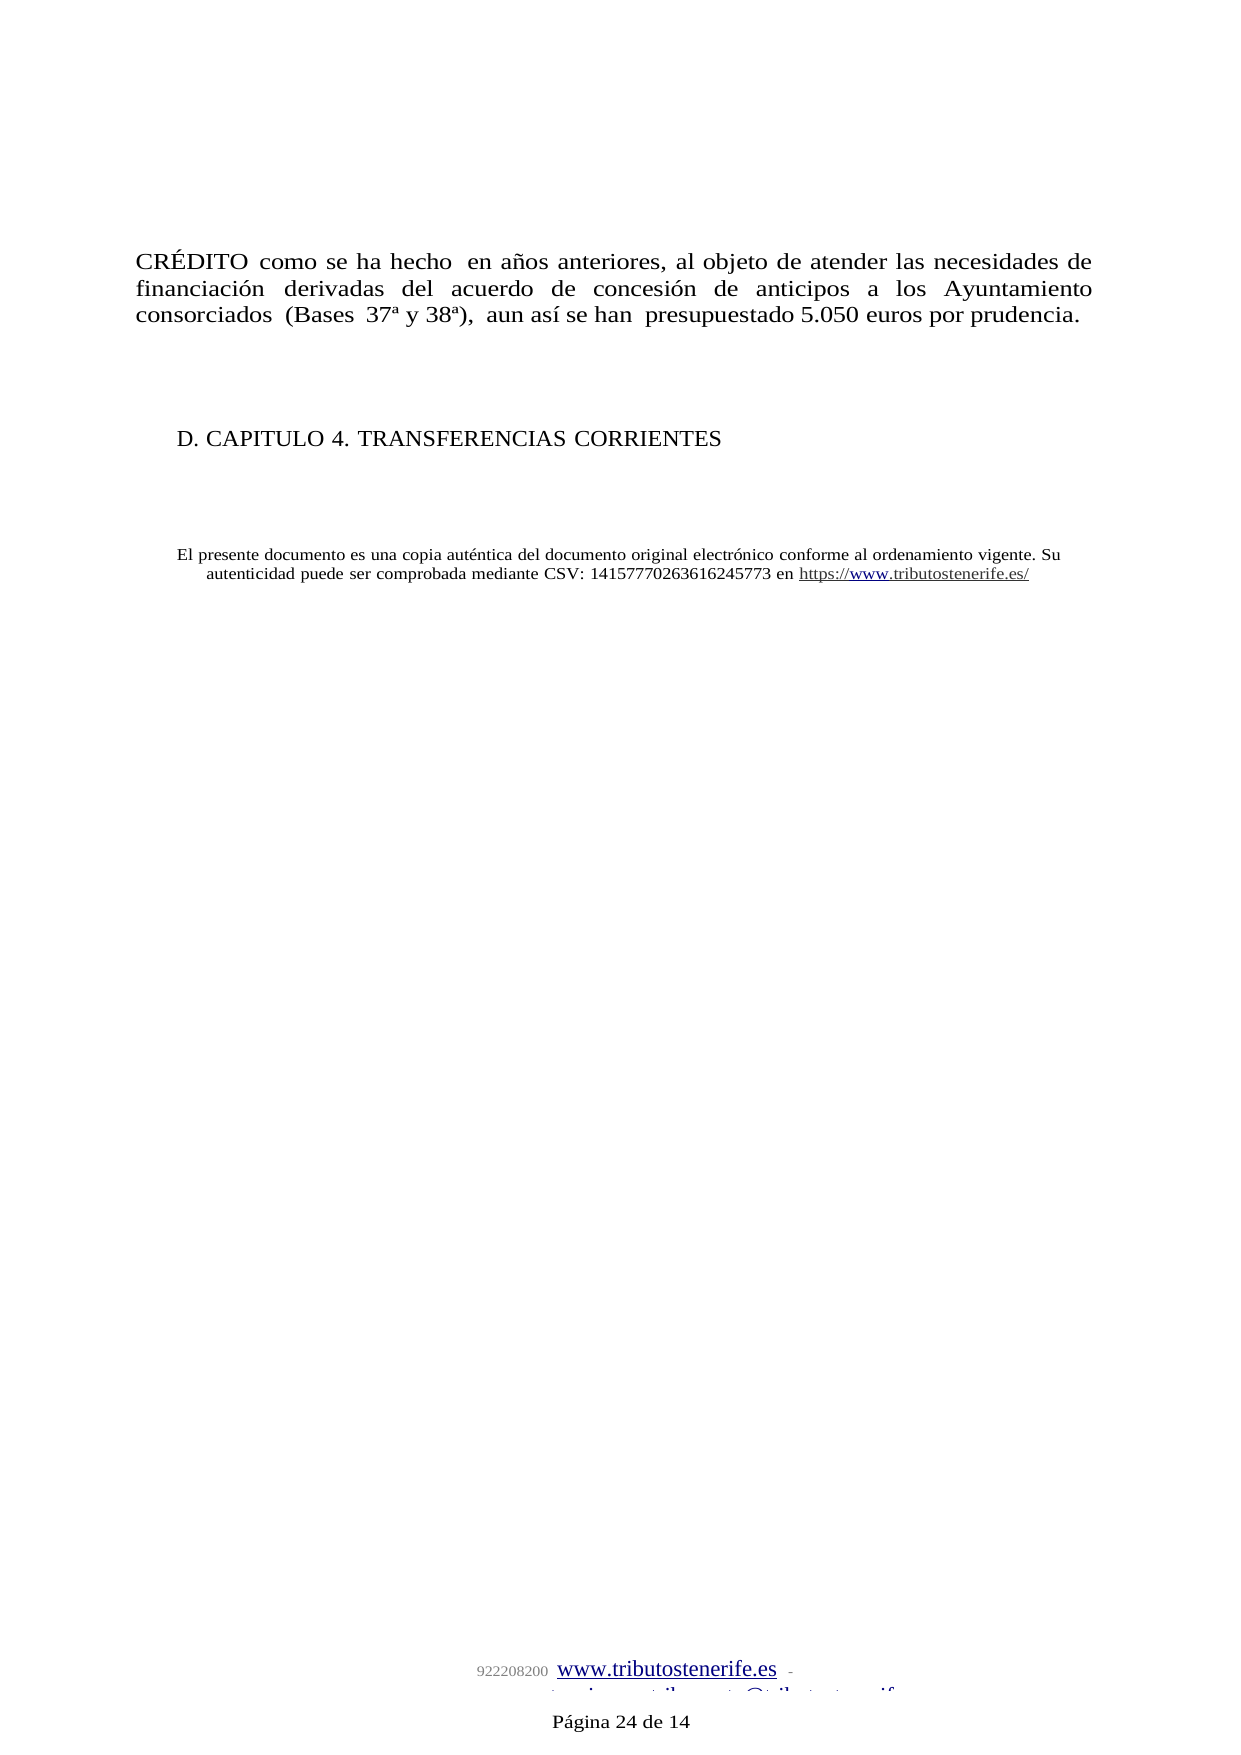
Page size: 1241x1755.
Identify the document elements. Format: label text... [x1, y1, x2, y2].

text El presente documento es una copia auténtica del documento original electrónico conforme al ordenamiento vigente. Su autenticidad puede ser comprobada mediante CSV: 14157770263616245773 en https://www.tributostenerife.es/ [177, 544, 1093, 583]
text CRÉDITO como se ha hecho en años anteriores, al objeto de atender las necesidades de financiación derivadas del acuerdo de concesión de anticipos a los Ayuntamiento consorciados (Bases 37ª y 38ª), aun así se han presupuestado 5.050 euros por prudencia. [135, 248, 1093, 327]
list CAPITULO 4. TRANSFERENCIAS CORRIENTES [177, 424, 1105, 451]
